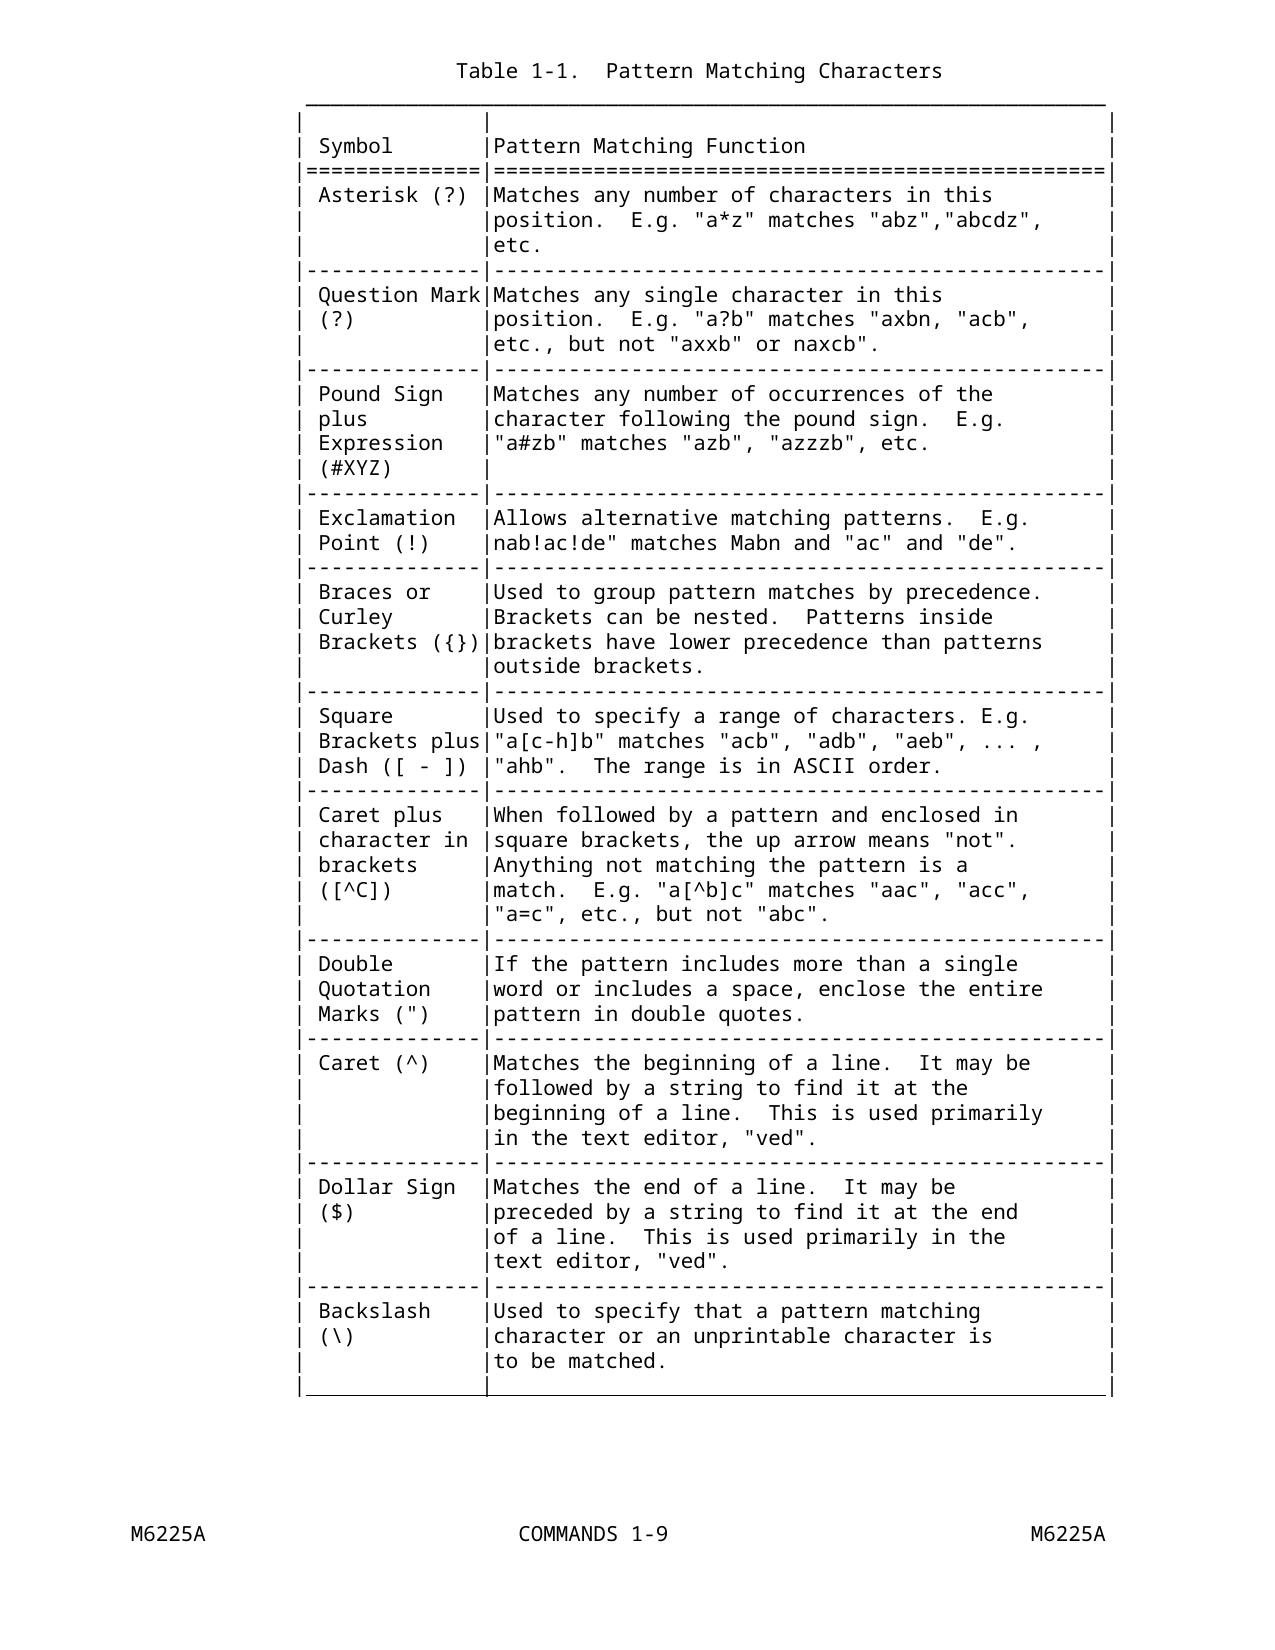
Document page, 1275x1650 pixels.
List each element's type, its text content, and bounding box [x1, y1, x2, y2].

text | Expression |"a#zb" matches "azb", "azzzb", etc. | [118, 431, 1145, 456]
text | |followed by a string to find it at the | [118, 1076, 1145, 1100]
text | Caret (^) |Matches the beginning of a line. It may be | [118, 1051, 1145, 1076]
text M6225A COMMANDS 1-9 M6225A [118, 1522, 1145, 1547]
text |--------------|-------------------------------------------------| [118, 679, 1145, 704]
text Table 1-1. Pattern Matching Characters [118, 59, 1145, 84]
text | Square |Used to specify a range of characters. E.g. | [118, 704, 1145, 728]
text ________________________________________________________________ [118, 84, 1145, 109]
text | ([^C]) |match. E.g. "a[^b]c" matches "aac", "acc", | [118, 877, 1145, 902]
text | |outside brackets. | [118, 654, 1145, 679]
text |--------------|-------------------------------------------------| [118, 778, 1145, 803]
text | Caret plus |When followed by a pattern and enclosed in | [118, 803, 1145, 828]
text | | | [118, 109, 1145, 133]
text |--------------|-------------------------------------------------| [118, 1150, 1145, 1175]
text | Curley |Brackets can be nested. Patterns inside | [118, 604, 1145, 629]
text | |to be matched. | [118, 1348, 1145, 1373]
text |--------------|-------------------------------------------------| [118, 357, 1145, 381]
text | Symbol |Pattern Matching Function | [118, 133, 1145, 158]
text | Backslash |Used to specify that a pattern matching | [118, 1299, 1145, 1323]
text | |text editor, "ved". | [118, 1249, 1145, 1274]
text | Dollar Sign |Matches the end of a line. It may be | [118, 1175, 1145, 1199]
text | Quotation |word or includes a space, enclose the entire | [118, 976, 1145, 1001]
text | |in the text editor, "ved". | [118, 1125, 1145, 1150]
text | Pound Sign |Matches any number of occurrences of the | [118, 381, 1145, 406]
text | Marks (") |pattern in double quotes. | [118, 1001, 1145, 1026]
text | (#XYZ) | | [118, 456, 1145, 481]
text |--------------|-------------------------------------------------| [118, 555, 1145, 580]
text |==============|=================================================| [118, 158, 1145, 183]
text | ($) |preceded by a string to find it at the end | [118, 1199, 1145, 1224]
text | Question Mark|Matches any single character in this | [118, 282, 1145, 307]
text | |beginning of a line. This is used primarily | [118, 1100, 1145, 1125]
text |--------------|-------------------------------------------------| [118, 481, 1145, 505]
text |--------------|-------------------------------------------------| [118, 1026, 1145, 1051]
text | Double |If the pattern includes more than a single | [118, 952, 1145, 976]
text | plus |character following the pound sign. E.g. | [118, 406, 1145, 431]
text |--------------|-------------------------------------------------| [118, 927, 1145, 952]
text | |etc. | [118, 233, 1145, 257]
text | Exclamation |Allows alternative matching patterns. E.g. | [118, 505, 1145, 530]
text | Asterisk (?) |Matches any number of characters in this | [118, 183, 1145, 208]
text | Dash ([ - ]) |"ahb". The range is in ASCII order. | [118, 753, 1145, 778]
text | Point (!) |nab!ac!de" matches Mabn and "ac" and "de". | [118, 530, 1145, 555]
text |--------------|-------------------------------------------------| [118, 257, 1145, 282]
text | Braces or |Used to group pattern matches by precedence. | [118, 580, 1145, 604]
text | | | [118, 1373, 1145, 1398]
text | brackets |Anything not matching the pattern is a | [118, 852, 1145, 877]
text | (?) |position. E.g. "a?b" matches "axbn, "acb", | [118, 307, 1145, 332]
text | character in |square brackets, the up arrow means "not". | [118, 828, 1145, 852]
text |--------------|-------------------------------------------------| [118, 1274, 1145, 1299]
text | (\) |character or an unprintable character is | [118, 1323, 1145, 1348]
text | |position. E.g. "a*z" matches "abz","abcdz", | [118, 208, 1145, 233]
text | Brackets plus|"a[c-h]b" matches "acb", "adb", "aeb", ... , | [118, 728, 1145, 753]
text | Brackets ({})|brackets have lower precedence than patterns | [118, 629, 1145, 654]
text | |etc., but not "axxb" or naxcb". | [118, 332, 1145, 357]
text | |"a=c", etc., but not "abc". | [118, 902, 1145, 927]
text | |of a line. This is used primarily in the | [118, 1224, 1145, 1249]
